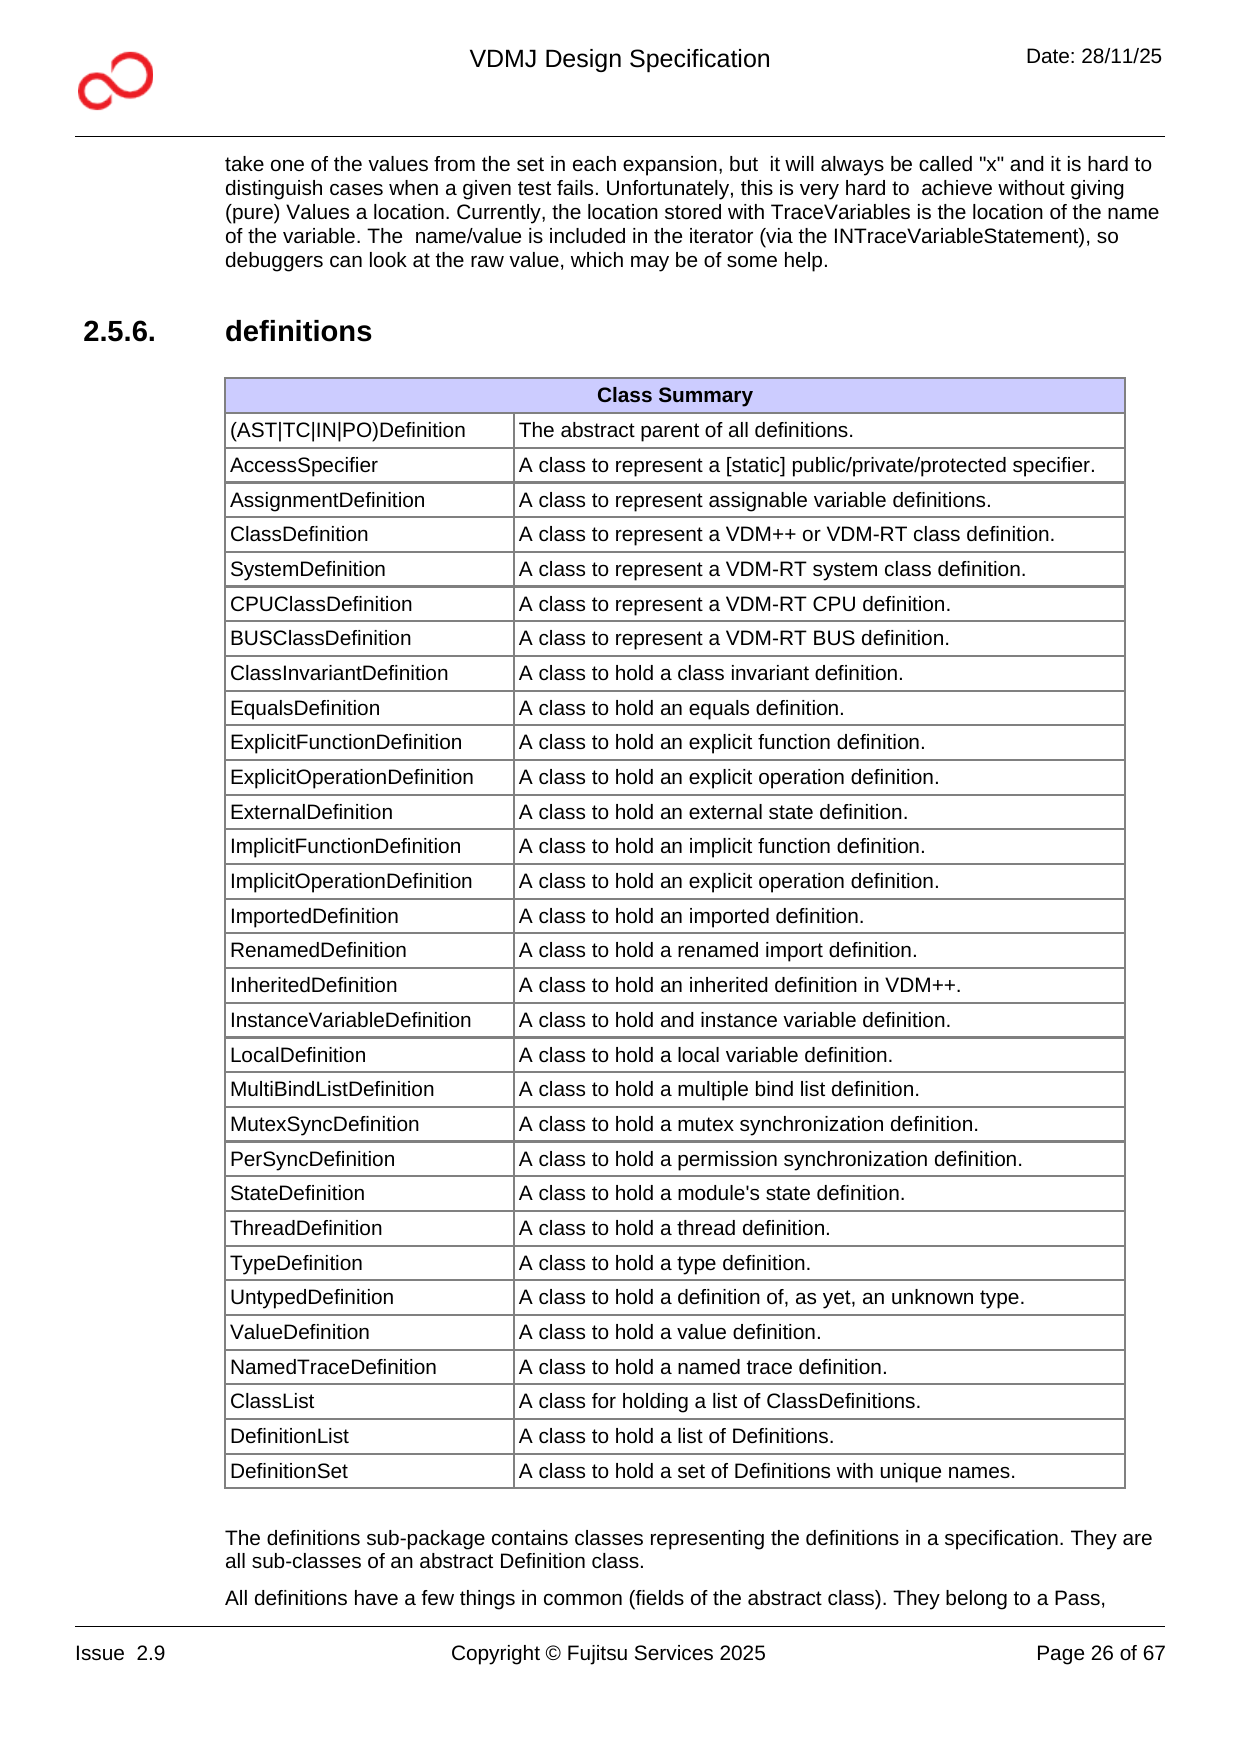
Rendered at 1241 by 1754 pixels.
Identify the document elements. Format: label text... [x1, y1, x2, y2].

table_cell A class to hold a class invariant definition. [515, 657, 1124, 689]
table_cell A class to hold a renamed import definition. [515, 934, 1124, 967]
table_cell AccessSpecifier [226, 449, 513, 481]
table_cell ClassList [226, 1385, 513, 1418]
table_cell A class to hold an inherited definition in VDM++. [515, 969, 1124, 1002]
table_cell InheritedDefinition [226, 969, 513, 1002]
table_cell LocalDefinition [226, 1039, 513, 1071]
table_cell A class to hold a thread definition. [515, 1212, 1124, 1244]
table_cell ClassDefinition [226, 518, 513, 551]
table_cell AssignmentDefinition [226, 484, 513, 516]
table_cell PerSyncDefinition [226, 1143, 513, 1175]
table_cell UntypedDefinition [226, 1281, 513, 1314]
table_cell InstanceVariableDefinition [226, 1004, 513, 1036]
table_cell A class to hold an external state definition. [515, 796, 1124, 828]
table_cell A class to hold an explicit operation definition. [515, 865, 1124, 898]
table_cell A class to represent a VDM-RT system class definition. [515, 553, 1124, 585]
table_cell A class to hold a module's state definition. [515, 1177, 1124, 1210]
table_cell EqualsDefinition [226, 692, 513, 724]
text All definitions have a few things in common (fields of the abstract class). They belong to a Pass, [225, 1586, 1165, 1610]
table_cell ValueDefinition [226, 1316, 513, 1348]
table_cell A class to represent a VDM-RT BUS definition. [515, 622, 1124, 655]
table_cell A class to hold a definition of, as yet, an unknown type. [515, 1281, 1124, 1314]
table_cell A class for holding a list of ClassDefinitions. [515, 1385, 1124, 1418]
text take one of the values from the set in each expansion, but it will always be called "x" and it is hard to distinguish cases when a given test fails. Unfortunately, this is very hard to achieve without giving (pure) Values a location. Currently, the location stored with TraceVariables is the location of the name of the variable. The name/value is included in the iterator (via the INTraceVariableStatement), so debuggers can look at the raw value, which may be of some help. [225, 152, 1165, 272]
table_cell CPUClassDefinition [226, 588, 513, 620]
table_cell (AST|TC|IN|PO)Definition [226, 414, 513, 447]
table_cell A class to represent a VDM-RT CPU definition. [515, 588, 1124, 620]
table_cell A class to hold an implicit function definition. [515, 830, 1124, 863]
table_cell ExplicitOperationDefinition [226, 761, 513, 793]
table_cell ImportedDefinition [226, 900, 513, 932]
table_cell RenamedDefinition [226, 934, 513, 967]
subtitle definitions [75, 315, 1165, 347]
table_cell A class to hold an explicit operation definition. [515, 761, 1124, 793]
table_cell DefinitionSet [226, 1455, 513, 1487]
table_cell A class to hold a list of Definitions. [515, 1420, 1124, 1453]
table_cell TypeDefinition [226, 1247, 513, 1279]
table_cell ExplicitFunctionDefinition [226, 726, 513, 759]
table_cell A class to hold a mutex synchronization definition. [515, 1108, 1124, 1140]
table_cell ThreadDefinition [226, 1212, 513, 1244]
table_cell StateDefinition [226, 1177, 513, 1210]
table_cell ClassInvariantDefinition [226, 657, 513, 689]
table_cell A class to hold a local variable definition. [515, 1039, 1124, 1071]
picture [78, 44, 153, 120]
table_cell DefinitionList [226, 1420, 513, 1453]
table_cell SystemDefinition [226, 553, 513, 585]
table_cell A class to hold a permission synchronization definition. [515, 1143, 1124, 1175]
table_cell MultiBindListDefinition [226, 1073, 513, 1106]
table_cell A class to hold and instance variable definition. [515, 1004, 1124, 1036]
table_cell A class to represent a [static] public/private/protected specifier. [515, 449, 1124, 481]
table_cell MutexSyncDefinition [226, 1108, 513, 1140]
table_header Class Summary [226, 379, 1124, 412]
table_cell A class to hold a type definition. [515, 1247, 1124, 1279]
table_cell ImplicitOperationDefinition [226, 865, 513, 898]
table_cell A class to hold an imported definition. [515, 900, 1124, 932]
table_cell A class to hold a multiple bind list definition. [515, 1073, 1124, 1106]
table_cell A class to represent assignable variable definitions. [515, 484, 1124, 516]
table_cell NamedTraceDefinition [226, 1351, 513, 1383]
table_cell A class to represent a VDM++ or VDM-RT class definition. [515, 518, 1124, 551]
table_cell A class to hold a value definition. [515, 1316, 1124, 1348]
table_cell BUSClassDefinition [226, 622, 513, 655]
table_cell A class to hold an explicit function definition. [515, 726, 1124, 759]
table_cell A class to hold a set of Definitions with unique names. [515, 1455, 1124, 1487]
table_cell ImplicitFunctionDefinition [226, 830, 513, 863]
table_cell The abstract parent of all definitions. [515, 414, 1124, 447]
text The definitions sub-package contains classes representing the definitions in a specification. They are all sub-classes of an abstract Definition class. [225, 1526, 1165, 1574]
table_cell ExternalDefinition [226, 796, 513, 828]
table_cell A class to hold a named trace definition. [515, 1351, 1124, 1383]
table_cell A class to hold an equals definition. [515, 692, 1124, 724]
